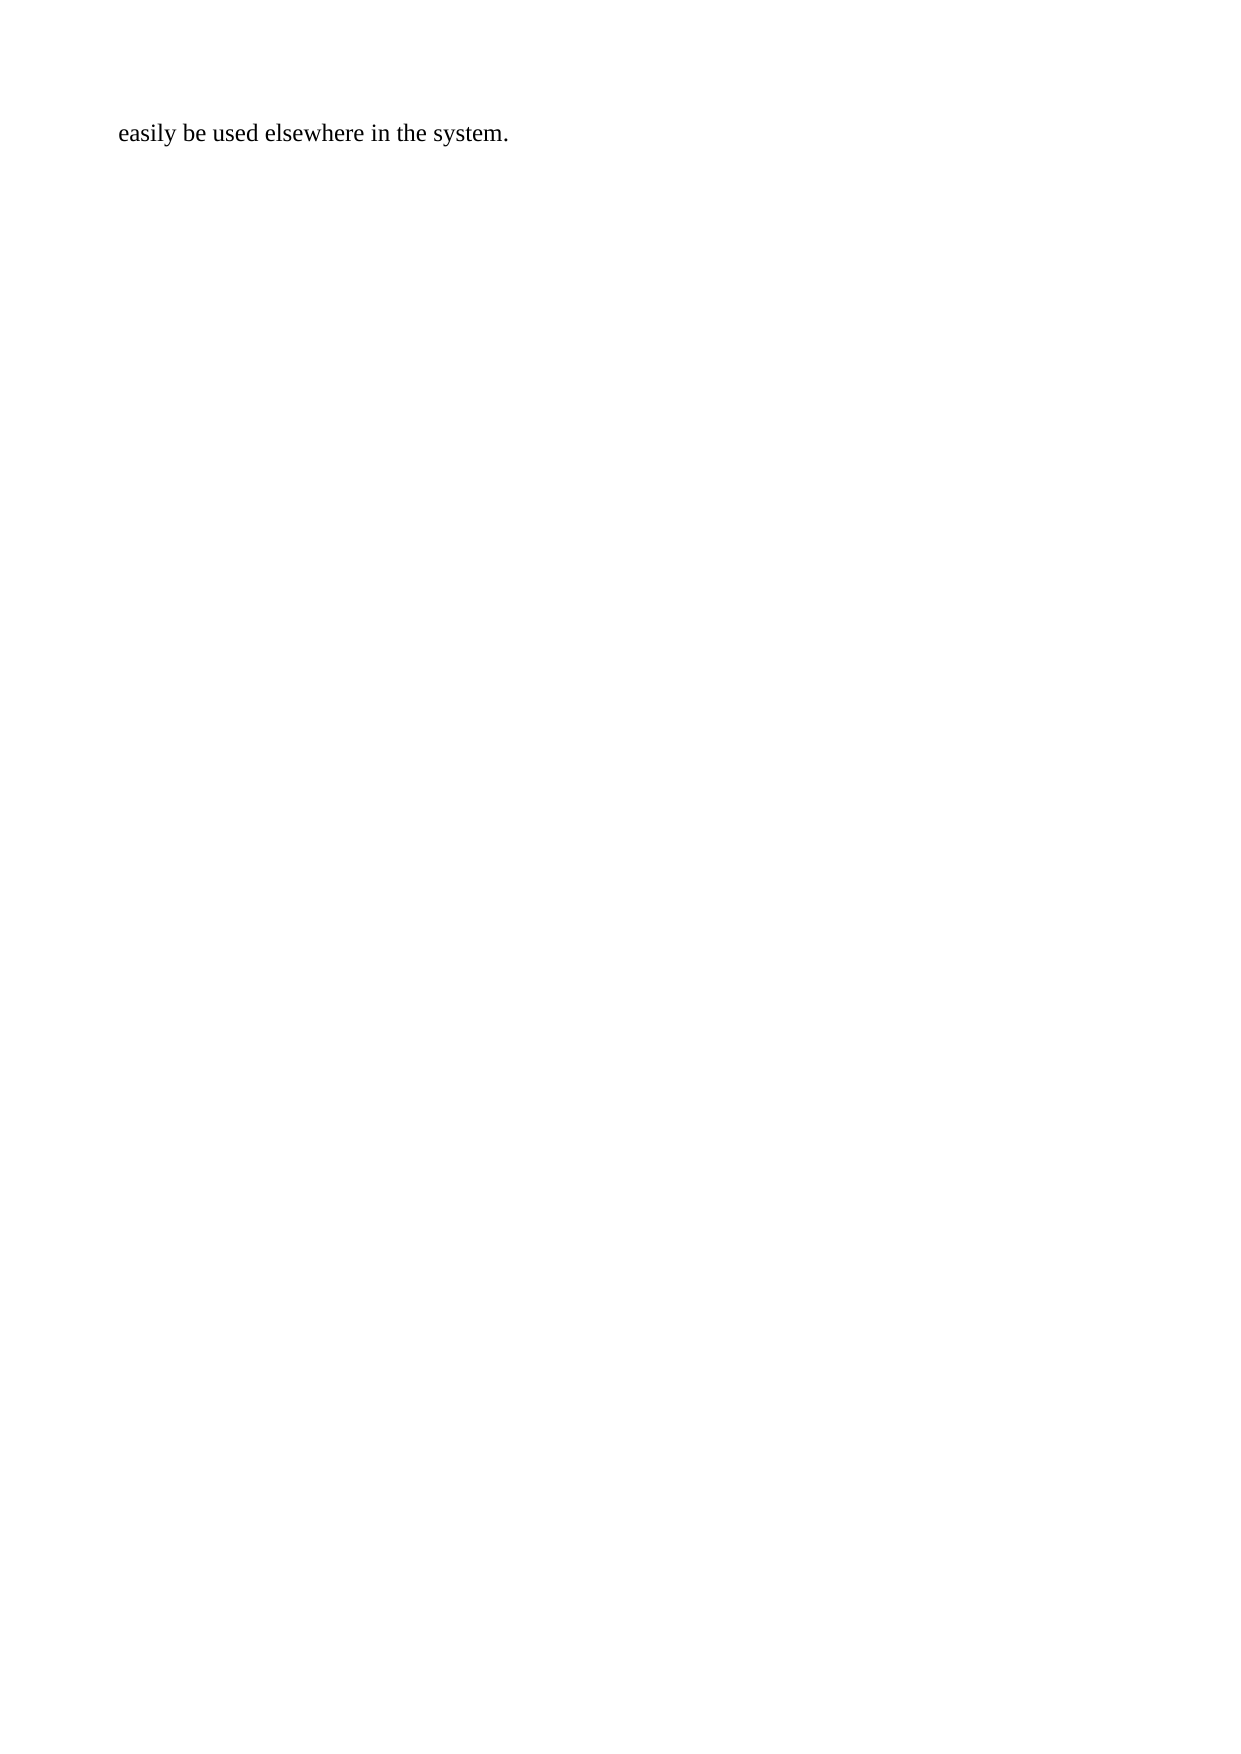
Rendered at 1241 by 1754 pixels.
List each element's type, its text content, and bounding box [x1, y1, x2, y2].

text easily be used elsewhere in the system. [118, 118, 1122, 147]
